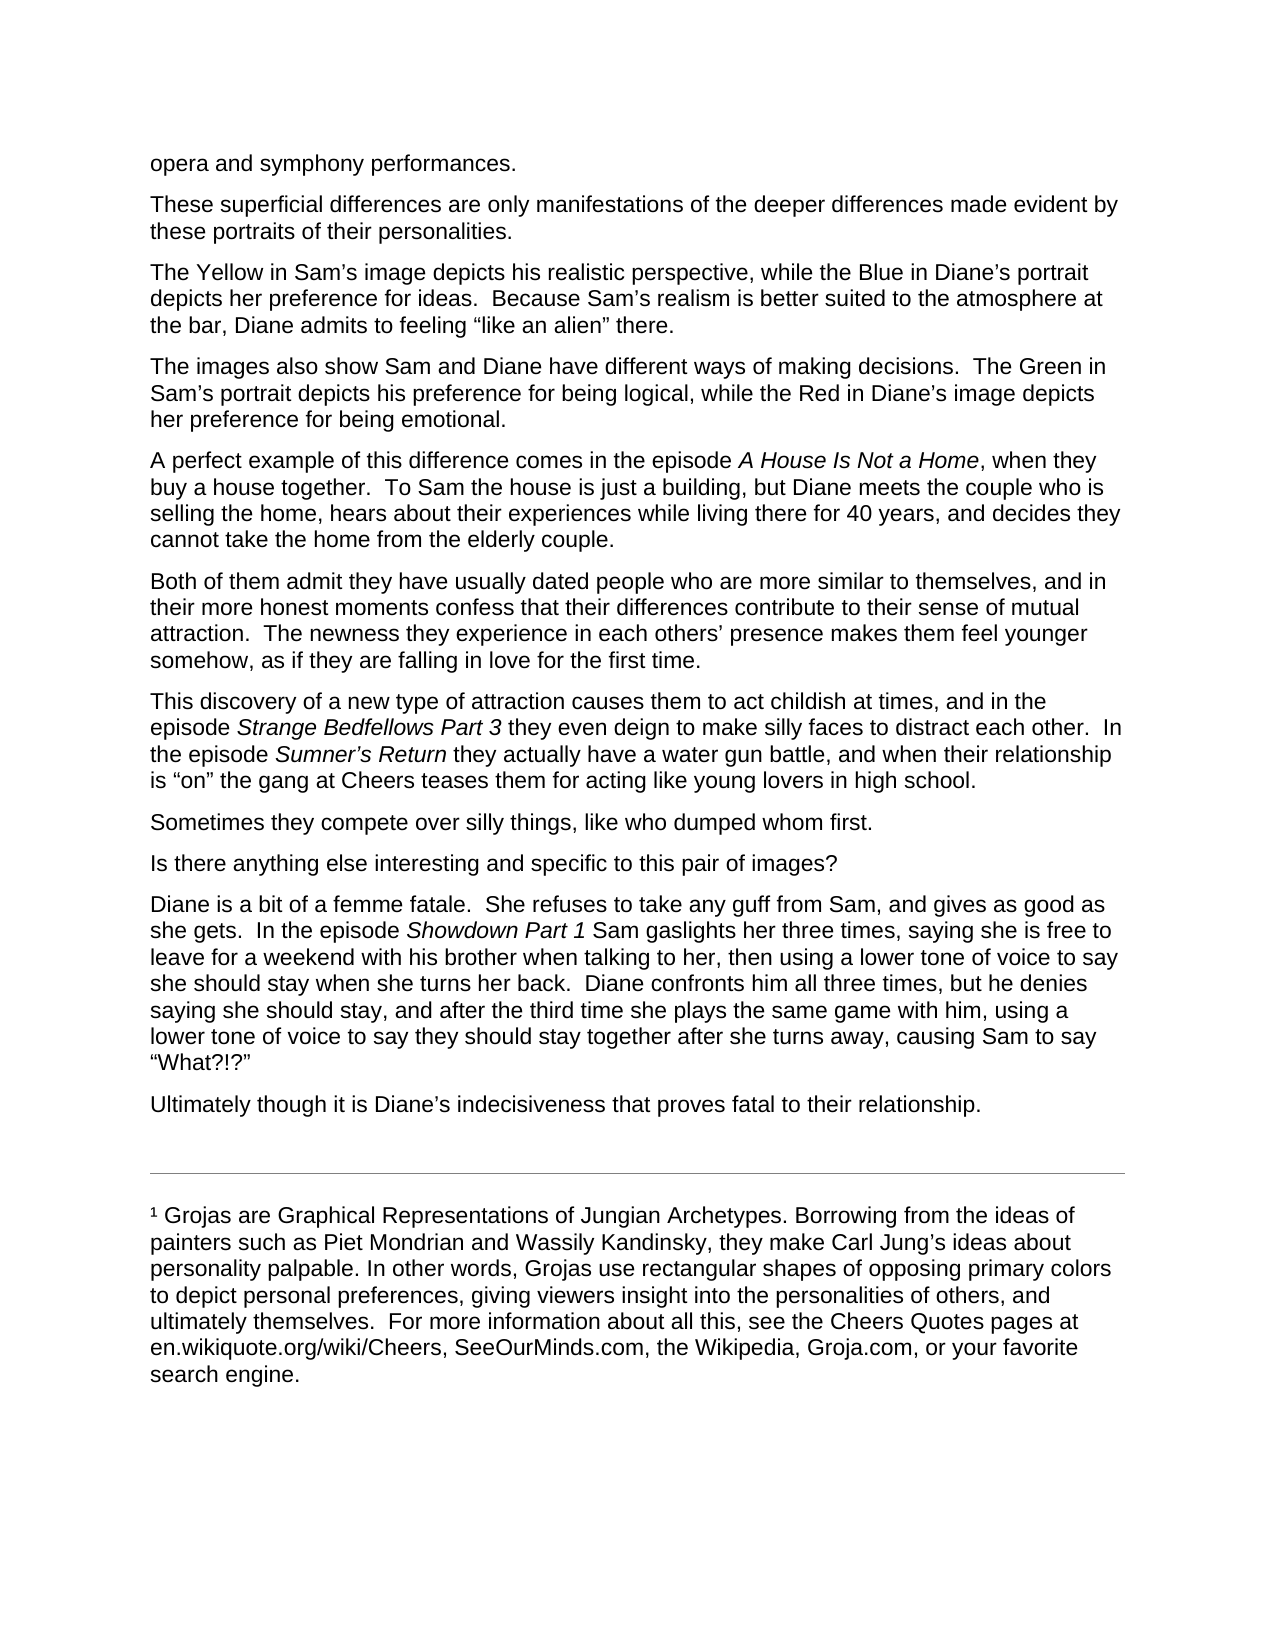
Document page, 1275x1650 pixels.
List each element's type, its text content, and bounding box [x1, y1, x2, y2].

text ¹ Grojas are Graphical Representations of Jungian Archetypes. Borrowing from the ideas of painters such as Piet Mondrian and Wassily Kandinsky, they make Carl Jung’s ideas about personality palpable. In other words, Grojas use rectangular shapes of opposing primary colors to depict personal preferences, giving viewers insight into the personalities of others, and ultimately themselves. For more information about all this, see the Cheers Quotes pages at en.wikiquote.org/wiki/Cheers, SeeOurMinds.com, the Wikipedia, Groja.com, or your favorite search engine. [150, 1202, 1125, 1387]
text Is there anything else interesting and specific to this pair of images? [150, 850, 1125, 876]
text The Yellow in Sam’s image depicts his realistic perspective, while the Blue in Diane’s portrait depicts her preference for ideas. Because Sam’s realism is better suited to the atmosphere at the bar, Diane admits to feeling “like an alien” there. [150, 259, 1125, 338]
text These superficial differences are only manifestations of the deeper differences made evident by these portraits of their personalities. [150, 191, 1125, 244]
text Diane is a bit of a femme fatale. She refuses to take any guff from Sam, and gives as good as she gets. In the episode Showdown Part 1 Sam gaslights her three times, saying she is free to leave for a weekend with his brother when talking to her, then using a lower tone of voice to say she should stay when she turns her back. Diane confronts him all three times, but he denies saying she should stay, and after the third time she plays the same game with him, using a lower tone of voice to say they should stay together after she turns away, causing Sam to say “What?!?” [150, 891, 1125, 1076]
text Both of them admit they have usually dated people who are more similar to themselves, and in their more honest moments confess that their differences contribute to their sense of mutual attraction. The newness they experience in each others’ presence makes them feel younger somehow, as if they are falling in love for the first time. [150, 568, 1125, 673]
text This discovery of a new type of attraction causes them to act childish at times, and in the episode Strange Bedfellows Part 3 they even deign to make silly faces to distract each other. In the episode Sumner’s Return they actually have a water gun battle, and when their relationship is “on” the gang at Cheers teases them for acting like young lovers in high school. [150, 688, 1125, 793]
text A perfect example of this difference comes in the episode A House Is Not a Home, when they buy a house together. To Sam the house is just a building, but Diane meets the couple who is selling the home, hears about their experiences while living there for 40 years, and decides they cannot take the home from the elderly couple. [150, 447, 1125, 553]
text Sometimes they compete over silly things, like who dumped whom first. [150, 808, 1125, 835]
text opera and symphony performances. [150, 150, 1125, 176]
text Ultimately though it is Diane’s indecisiveness that proves fatal to their relationship. [150, 1091, 1125, 1117]
text The images also show Sam and Diane have different ways of making decisions. The Green in Sam’s portrait depicts his preference for being logical, while the Red in Diane’s image depicts her preference for being emotional. [150, 353, 1125, 432]
